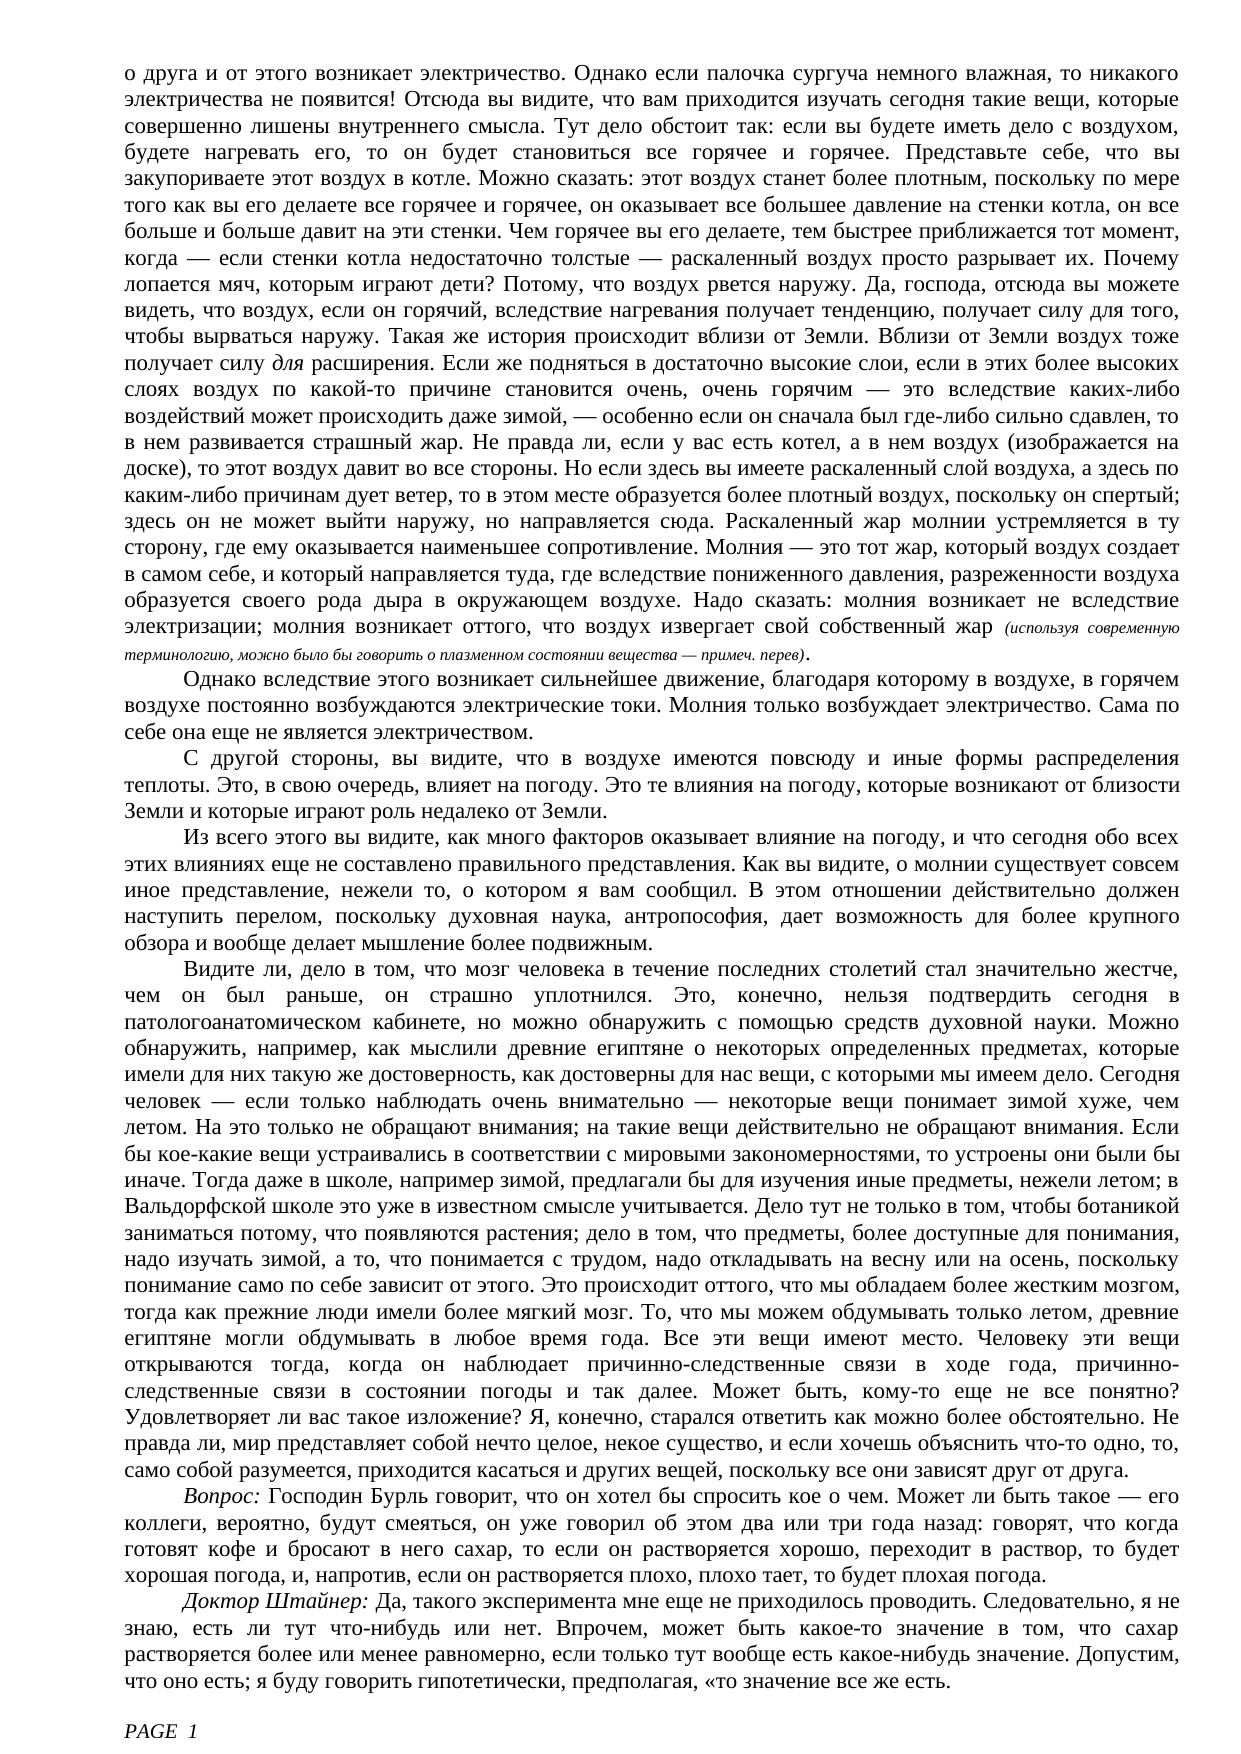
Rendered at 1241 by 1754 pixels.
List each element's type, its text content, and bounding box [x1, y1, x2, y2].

text Вопрос: Господин Бурль говорит, что он хотел бы спросить кое о чем. Может ли быть такое — его коллеги, вероятно, будут смеяться, он уже говорил об этом два или три года назад: говорят, что когда готовят кофе и бросают в него сахар, то если он растворяется хорошо, переходит в раствор, то будет хорошая погода, и, напротив, если он растворяется плохо, плохо тает, то будет плохая погода. [124, 1482, 1181, 1588]
text С другой стороны, вы видите, что в воздухе имеются повсюду и иные формы распределения теплоты. Это, в свою очередь, влияет на погоду. Это те влияния на погоду, которые возникают от близости Земли и которые играют роль недалеко от Земли. [124, 744, 1181, 823]
text Однако вследствие этого возникает сильнейшее движение, благодаря которому в воздухе, в горячем воздухе постоянно возбуждаются электрические токи. Молния только возбуждает электричество. Сама по себе она еще не является электричеством. [124, 665, 1181, 744]
text Видите ли, дело в том, что мозг человека в течение последних столетий стал значительно жестче, чем он был раньше, он страшно уплотнился. Это, конечно, нельзя подтвердить сегодня в патологоанатомическом кабинете, но можно обнаружить с помощью средств духовной науки. Можно обнаружить, например, как мыслили древние египтяне о некоторых определенных предметах, которые имели для них такую же достоверность, как достоверны для нас вещи, с которыми мы имеем дело. Сегодня человек — если только наблюдать очень внимательно — некоторые вещи понимает зимой хуже, чем летом. На это только не обращают внимания; на такие вещи действительно не обращают внимания. Если бы кое-какие вещи устраивались в соответствии с мировыми закономерностями, то устроены они были бы иначе. Тогда даже в школе, например зимой, предлагали бы для изучения иные предметы, нежели летом; в Вальдорфской школе это уже в известном смысле учитывается. Дело тут не только в том, чтобы ботаникой заниматься потому, что появляются растения; дело в том, что предметы, более доступные для понимания, надо изучать зимой, а то, что понимается с трудом, надо откладывать на весну или на осень, поскольку понимание само по себе зависит от этого. Это происходит оттого, что мы обладаем более жестким мозгом, тогда как прежние люди имели более мягкий мозг. То, что мы можем обдумывать только летом, древние египтяне могли обдумывать в любое время года. Все эти вещи имеют место. Человеку эти вещи открываются тогда, когда он наблюдает причинно-следственные связи в ходе года, причинно-следственные связи в состоянии погоды и так далее. Может быть, кому-то еще не все понятно? Удовлетворяет ли вас такое изложение? Я, конечно, старался ответить как можно более обстоятельно. Не правда ли, мир представляет собой нечто целое, некое существо, и если хочешь объяснить что-то одно, то, само собой разумеется, приходится касаться и других вещей, поскольку все они зависят друг от друга. [124, 955, 1181, 1482]
text Из всего этого вы видите, как много факторов оказывает влияние на погоду, и что сегодня обо всех этих влияниях еще не составлено правильного представления. Как вы видите, о молнии существует совсем иное представление, нежели то, о котором я вам сообщил. В этом отношении действительно должен наступить перелом, поскольку духовная наука, антропософия, дает возможность для более крупного обзора и вообще делает мышление более подвижным. [124, 823, 1181, 955]
text Доктор Штайнер: Да, такого эксперимента мне еще не приходилось проводить. Следовательно, я не знаю, есть ли тут что-нибудь или нет. Впрочем, может быть какое-то значение в том, что сахар растворяется более или менее равномерно, если только тут вообще есть какое-нибудь значение. Допустим, что оно есть; я буду говорить гипотетически, предполагая, «то значение все же есть. [124, 1588, 1181, 1693]
text о друга и от этого возникает электричество. Однако если палочка сургуча немного влажная, то никакого электричества не появится! Отсюда вы видите, что вам приходится изучать сегодня такие вещи, которые совершенно лишены внутреннего смысла. Тут дело обстоит так: если вы будете иметь дело с воздухом, будете нагревать его, то он будет становиться все горячее и горячее. Представьте себе, что вы закупориваете этот воздух в котле. Можно сказать: этот воздух станет более плотным, поскольку по мере того как вы его делаете все горячее и горячее, он оказывает все большее давление на стенки котла, он все больше и больше давит на эти стенки. Чем горячее вы его делаете, тем быстрее приближается тот момент, когда — если стенки котла недостаточно толстые — раскаленный воздух просто разрывает их. Почему лопается мяч, которым играют дети? Потому, что воздух рвется наружу. Да, господа, отсюда вы можете видеть, что воздух, если он горячий, вследствие нагревания получает тенденцию, получает силу для того, чтобы вырваться наружу. Такая же история происходит вблизи от Земли. Вблизи от Земли воздух тоже получает силу для расширения. Если же подняться в достаточно высокие слои, если в этих более высоких слоях воздух по какой-то причине становится очень, очень горячим — это вследствие каких-либо воздействий может происходить даже зимой, — особенно если он сначала был где-либо сильно сдавлен, то в нем развивается страшный жар. Не правда ли, если у вас есть котел, а в нем воздух (изображается на доске), то этот воздух давит во все стороны. Но если здесь вы имеете раскаленный слой воздуха, а здесь по каким-либо причинам дует ветер, то в этом месте образуется более плотный воздух, поскольку он спертый; здесь он не может выйти наружу, но направляется сюда. Раскаленный жар молнии устремляется в ту сторону, где ему оказывается наименьшее сопротивление. Молния — это тот жар, который воздух создает в самом себе, и который направляется туда, где вследствие пониженного давления, разреженности воздуха образуется своего рода дыра в окружающем воздухе. Надо сказать: молния возникает не вследствие электризации; молния возникает оттого, что воздух извергает свой собственный жар (используя современную терминологию, можно было бы говорить о плазменном состоянии вещества — примеч. перев). [124, 59, 1181, 665]
